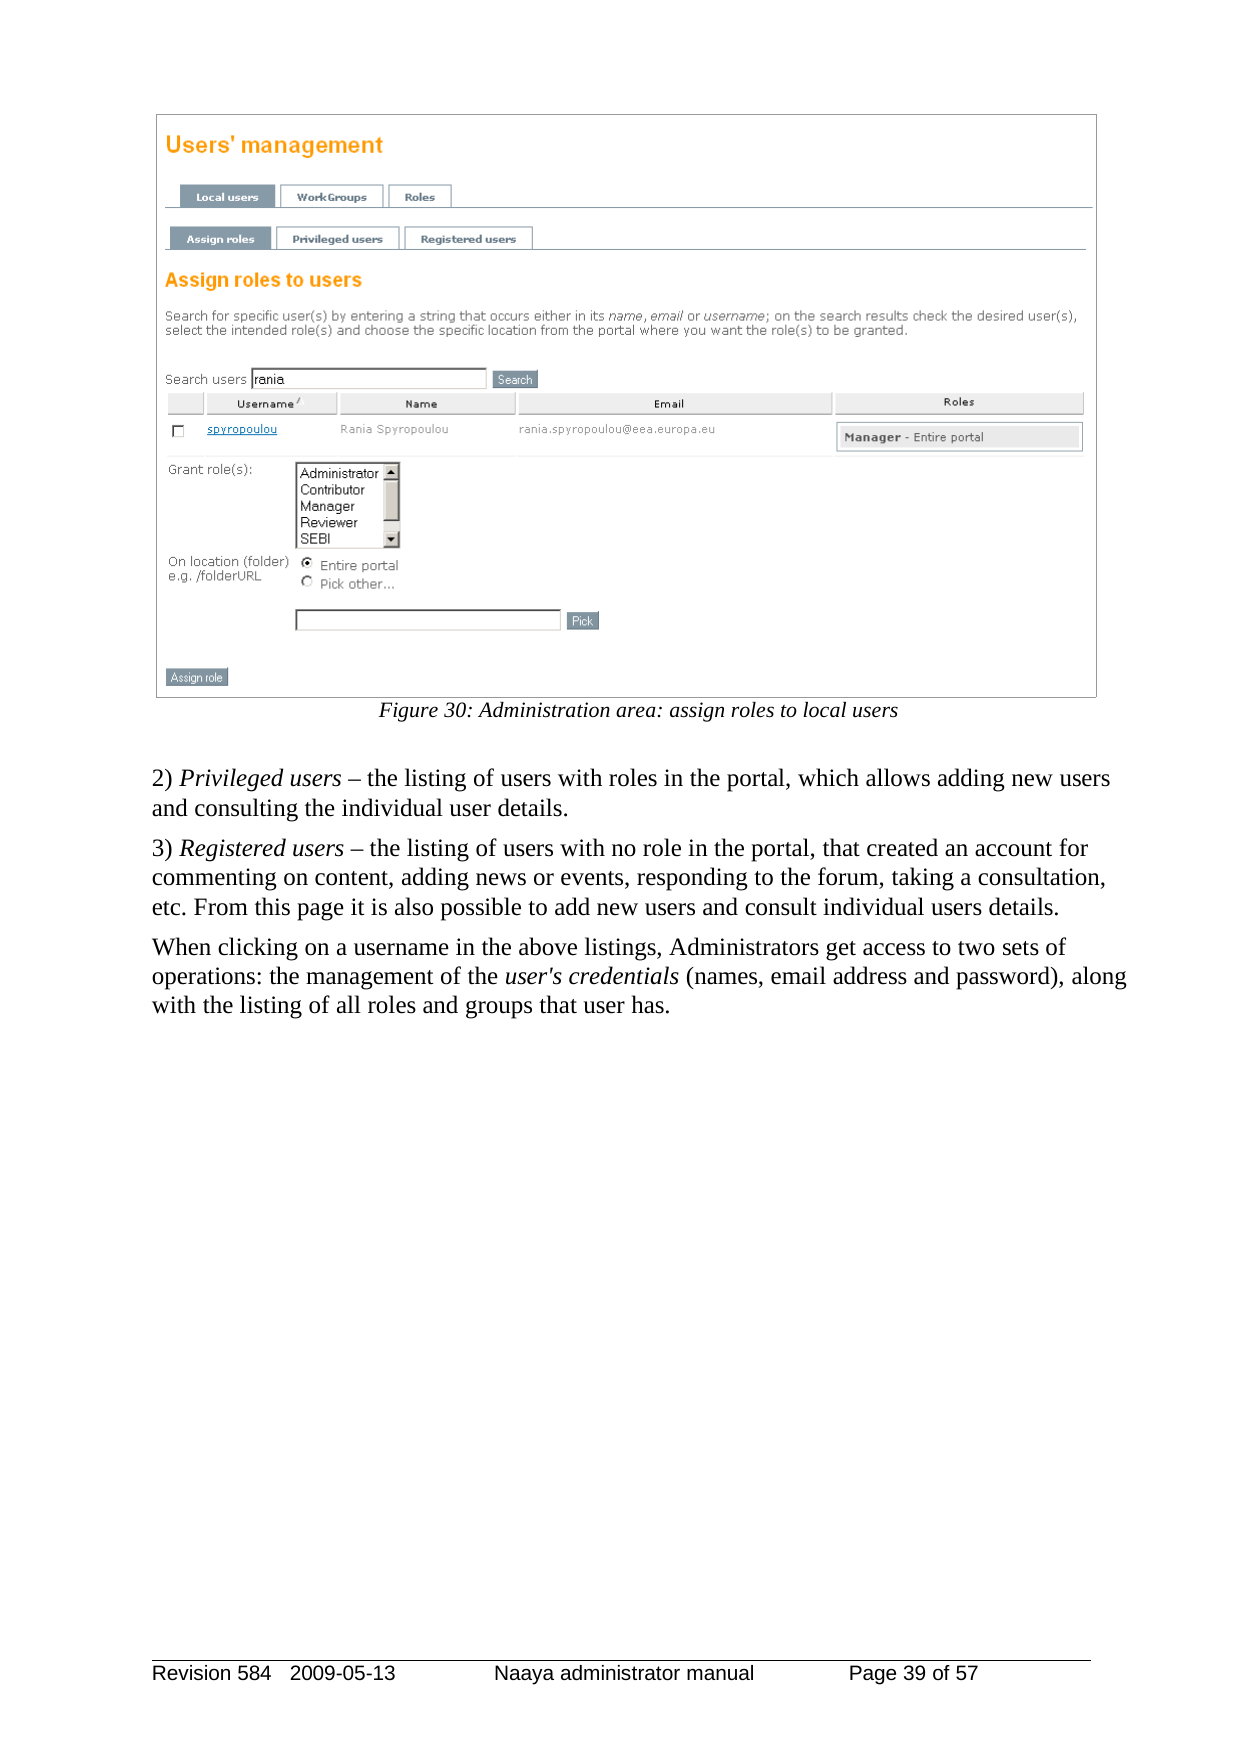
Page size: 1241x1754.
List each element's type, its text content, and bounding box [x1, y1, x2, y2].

text 2) Privileged users – the listing of users with roles in the portal, which allows adding new users and consulting the individual user details. [152, 763, 1128, 821]
text 3) Registered users – the listing of users with no role in the portal, that created an account for commenting on content, adding news or events, responding to the forum, taking a consultation, etc. From this page it is also possible to add new users and consult individual users details. [152, 833, 1128, 920]
text When clicking on a username in the above listings, Administrators get access to two sets of operations: the management of the user's credentials (names, email address and password), along with the listing of all roles and groups that user has. [152, 932, 1128, 1019]
text [157, 115, 1096, 697]
text Figure 30: Administration area: assign roles to local users [197, 698, 1083, 722]
picture [159, 117, 1093, 694]
